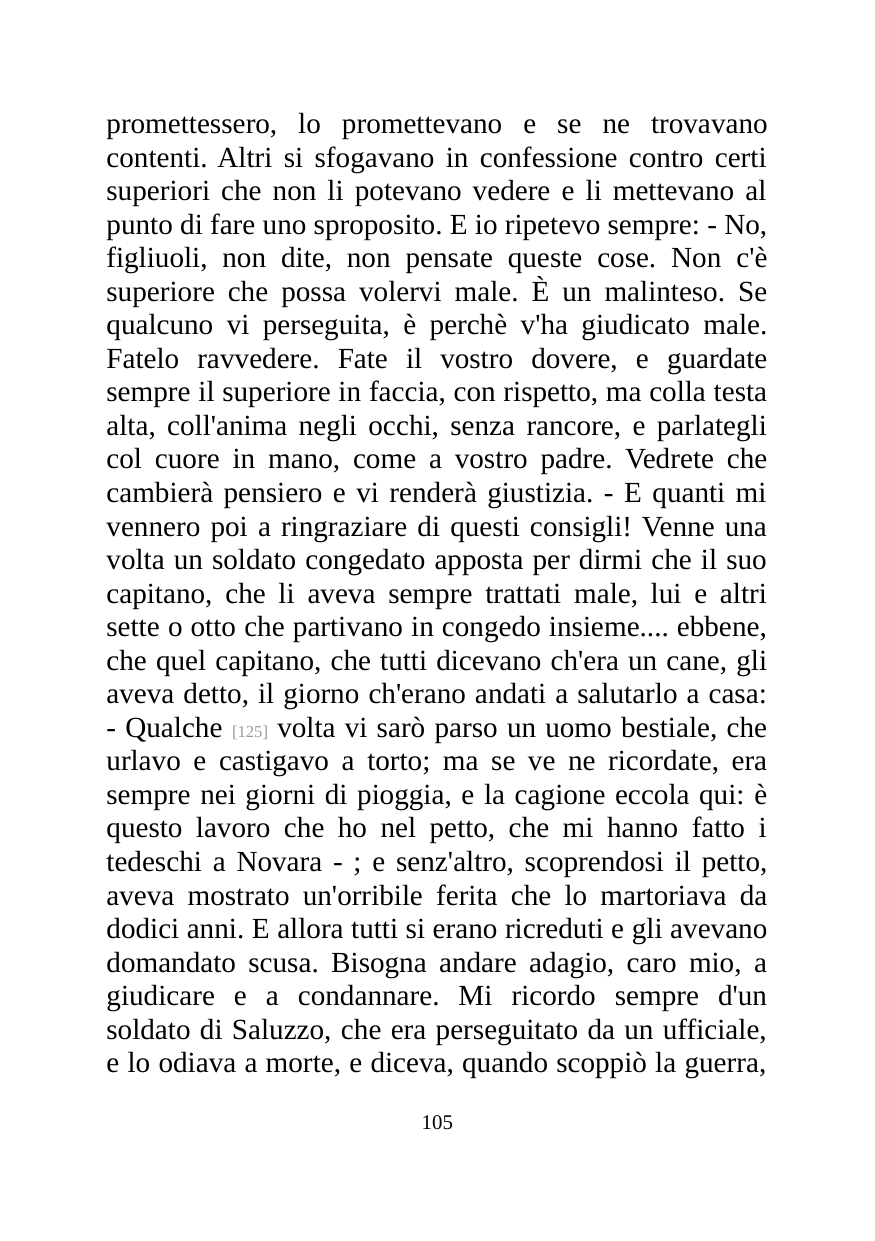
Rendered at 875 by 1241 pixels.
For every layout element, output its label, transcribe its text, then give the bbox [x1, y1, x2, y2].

text promettessero, lo promettevano e se ne trovavano contenti. Altri si sfogavano in confessione contro certi superiori che non li potevano vedere e li mettevano al punto di fare uno sproposito. E io ripetevo sempre: - No, figliuoli, non dite, non pensate queste cose. Non c'è superiore che possa volervi male. È un malinteso. Se qualcuno vi perseguita, è perchè v'ha giudicato male. Fatelo ravvedere. Fate il vostro dovere, e guardate sempre il superiore in faccia, con rispetto, ma colla testa alta, coll'anima negli occhi, senza rancore, e parlategli col cuore in mano, come a vostro padre. Vedrete che cambierà pensiero e vi renderà giustizia. - E quanti mi vennero poi a ringraziare di questi consigli! Venne una volta un soldato congedato apposta per dirmi che il suo capitano, che li aveva sempre trattati male, lui e altri sette o otto che partivano in congedo insieme.... ebbene, che quel capitano, che tutti dicevano ch'era un cane, gli aveva detto, il giorno ch'erano andati a salutarlo a casa: - Qualche [125] volta vi sarò parso un uomo bestiale, che urlavo e castigavo a torto; ma se ve ne ricordate, era sempre nei giorni di pioggia, e la cagione eccola qui: è questo lavoro che ho nel petto, che mi hanno fatto i tedeschi a Novara - ; e senz'altro, scoprendosi il petto, aveva mostrato un'orribile ferita che lo martoriava da dodici anni. E allora tutti si erano ricreduti e gli avevano domandato scusa. Bisogna andare adagio, caro mio, a giudicare e a condannare. Mi ricordo sempre d'un soldato di Saluzzo, che era perseguitato da un ufficiale, e lo odiava a morte, e diceva, quando scoppiò la guerra, [106, 106, 768, 1079]
